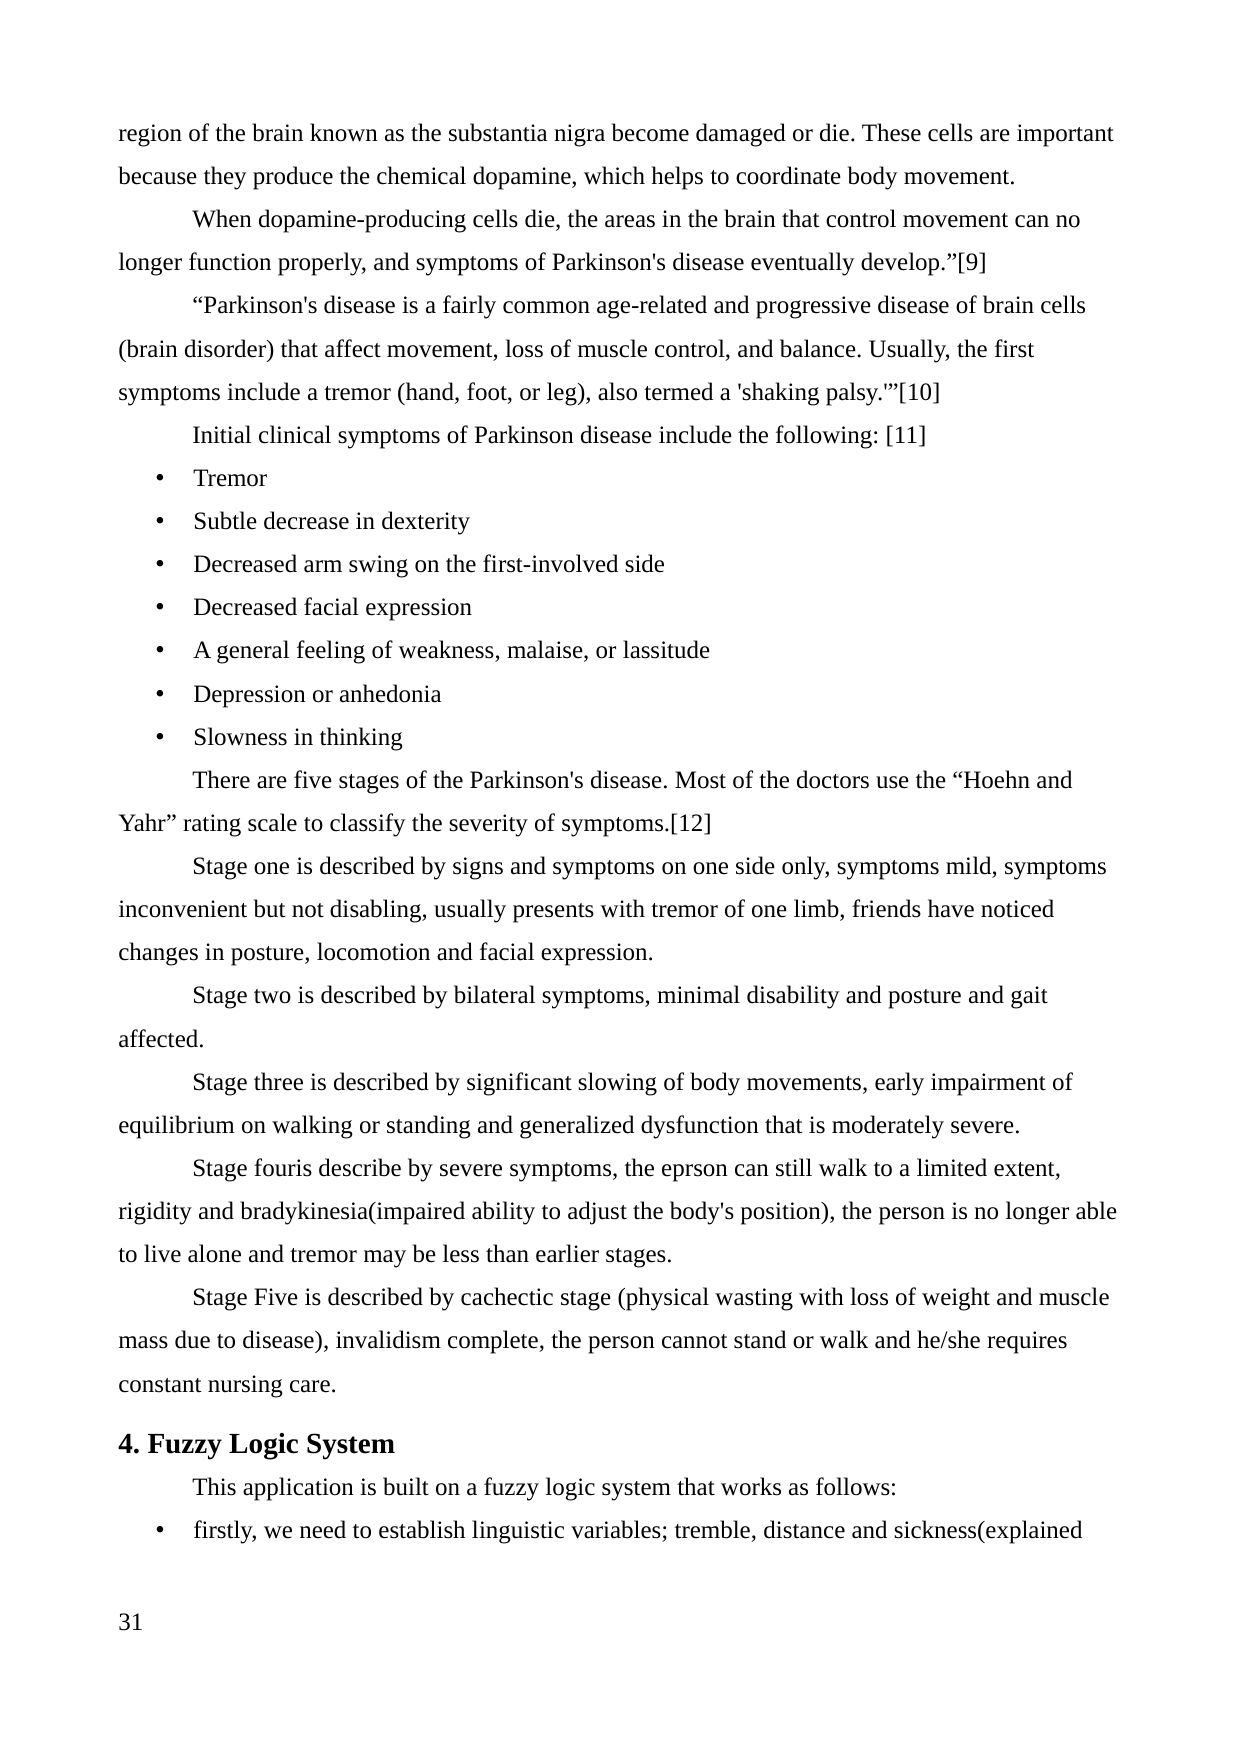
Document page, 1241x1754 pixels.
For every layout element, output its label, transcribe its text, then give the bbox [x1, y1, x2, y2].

list Subtle decrease in dexterity [156, 506, 1122, 535]
text This application is built on a fuzzy logic system that works as follows: [118, 1472, 1122, 1501]
list Slowness in thinking [156, 722, 1122, 751]
list Depression or anhedonia [156, 679, 1122, 707]
text “Parkinson's disease is a fairly common age-related and progressive disease of brain cells (brain disorder) that affect movement, loss of muscle control, and balance. Usually, the first symptoms include a tremor (hand, foot, or leg), also termed a 'shaking palsy.'”[10] [118, 291, 1122, 406]
subtitle 4. Fuzzy Logic System [118, 1426, 1122, 1460]
text Stage two is described by bilateral symptoms, minimal disability and posture and gait affected. [118, 981, 1122, 1052]
text When dopamine-producing cells die, the areas in the brain that control movement can no longer function properly, and symptoms of Parkinson's disease eventually develop.”[9] [118, 204, 1122, 276]
list Decreased arm swing on the first-involved side [156, 549, 1122, 578]
text Stage Five is described by cachectic stage (physical wasting with loss of weight and muscle mass due to disease), invalidism complete, the person cannot stand or walk and he/she requires constant nursing care. [118, 1282, 1122, 1397]
list Decreased facial expression [156, 592, 1122, 621]
text Stage fouris describe by severe symptoms, the eprson can still walk to a limited extent, rigidity and bradykinesia(impaired ability to adjust the body's position), the person is no longer able to live alone and tremor may be less than earlier stages. [118, 1153, 1122, 1268]
text Stage one is described by signs and symptoms on one side only, symptoms mild, symptoms inconvenient but not disabling, usually presents with tremor of one limb, friends have noticed changes in posture, locomotion and facial expression. [118, 851, 1122, 966]
text Stage three is described by significant slowing of body movements, early impairment of equilibrium on walking or standing and generalized dysfunction that is moderately severe. [118, 1067, 1122, 1139]
list firstly, we need to establish linguistic variables; tremble, distance and sickness(explained [156, 1516, 1122, 1544]
text Initial clinical symptoms of Parkinson disease include the following: [11] [118, 420, 1122, 449]
list Tremor [156, 463, 1122, 492]
list A general feeling of weakness, malaise, or lassitude [156, 636, 1122, 664]
text region of the brain known as the substantia nigra become damaged or die. These cells are important because they produce the chemical dopamine, which helps to coordinate body movement. [118, 118, 1122, 190]
text There are five stages of the Parkinson's disease. Most of the doctors use the “Hoehn and Yahr” rating scale to classify the severity of symptoms.[12] [118, 765, 1122, 837]
